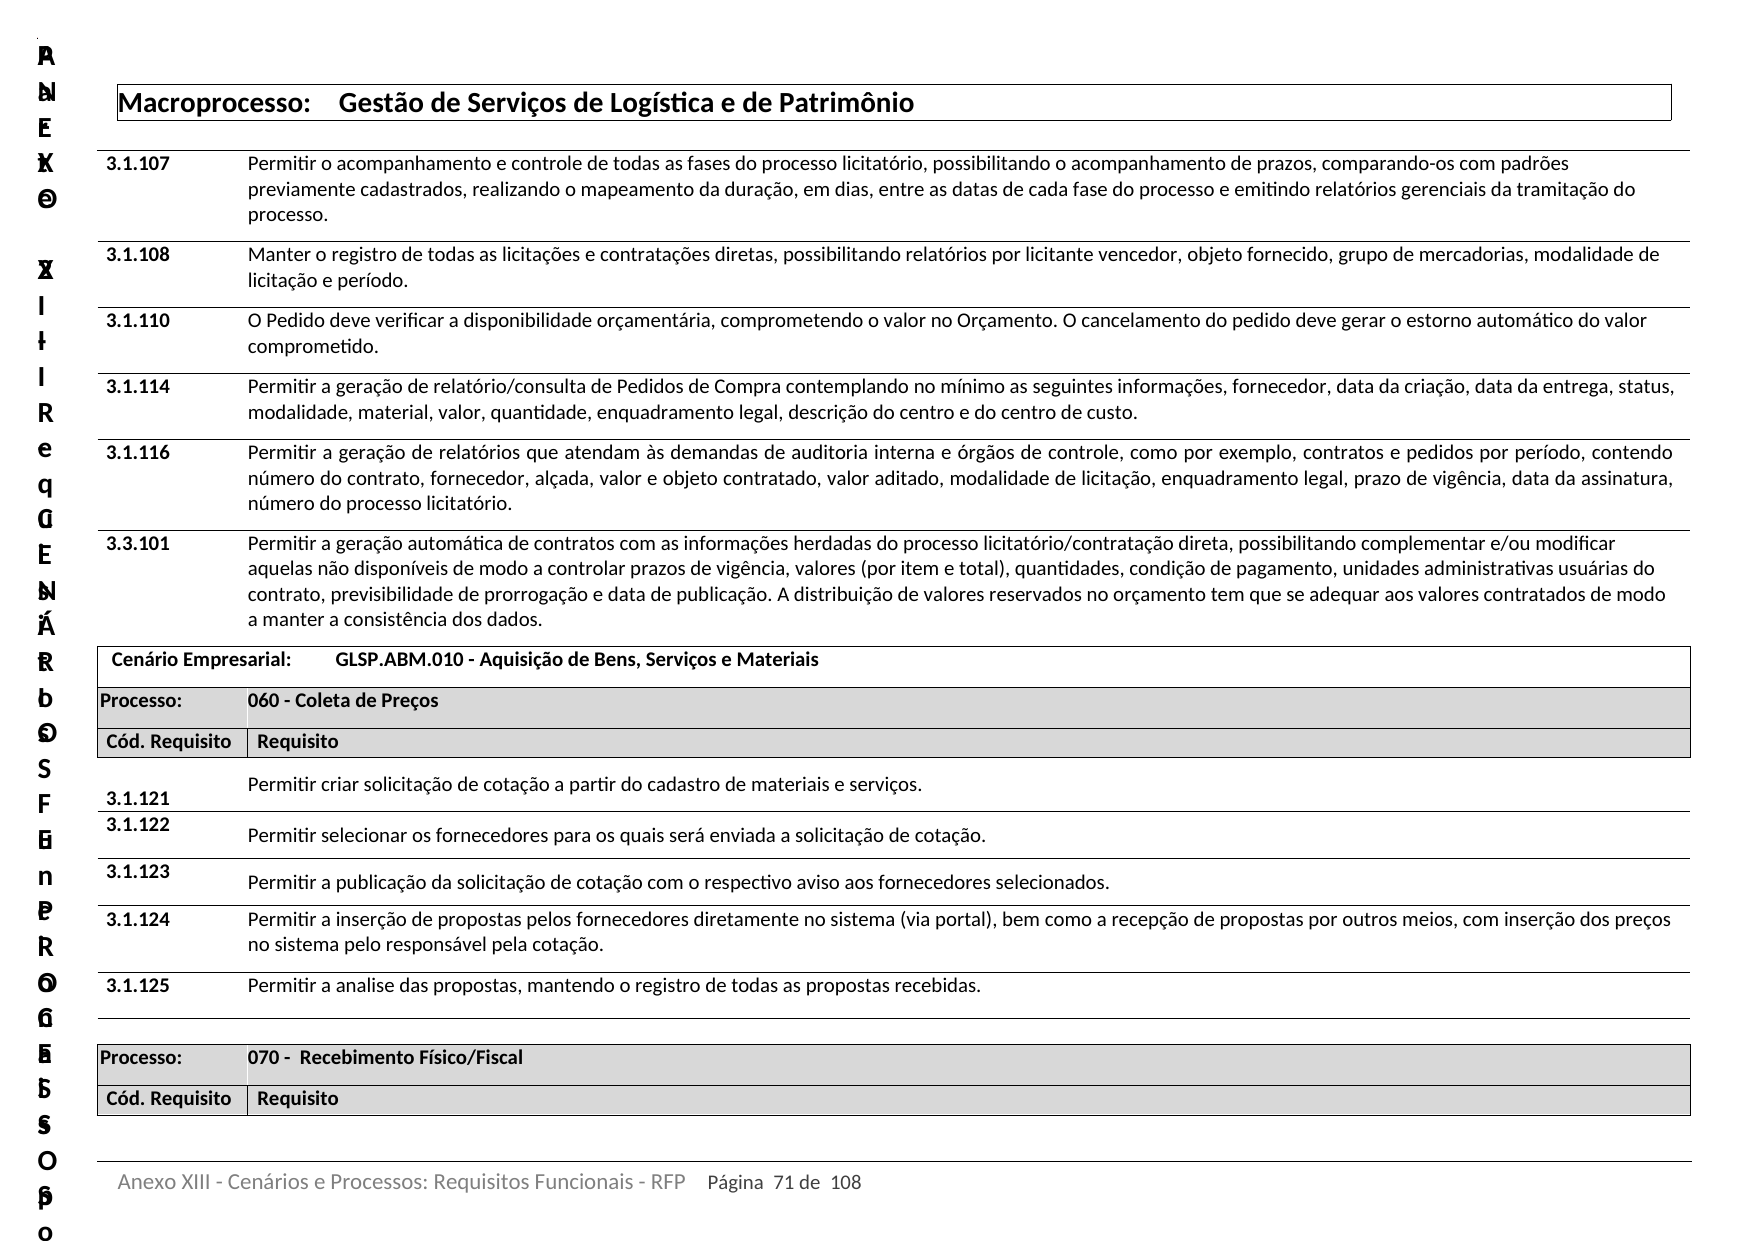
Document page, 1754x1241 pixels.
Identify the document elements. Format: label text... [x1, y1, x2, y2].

table_cell [248, 1019, 1690, 1044]
table_cell 3.1.116 [97, 440, 247, 529]
table_cell Manter o registro de todas as licitações e contratações diretas, possibilitando relatórios por licitante vencedor, objeto fornecido, grupo de mercadorias, modalidade de licitação e período. [248, 242, 1690, 307]
table_cell 3.1.107 [97, 151, 247, 241]
table_cell 3.1.122 [97, 812, 247, 858]
table_cell Cód. Requisito [98, 1086, 247, 1114]
table_cell Requisito [248, 729, 1690, 757]
table_cell 070 - Recebimento Físico/Fiscal [248, 1045, 1690, 1085]
table_cell Requisito [248, 1086, 1690, 1114]
table_cell Permitir selecionar os fornecedores para os quais será enviada a solicitação de cotação. [248, 812, 1690, 858]
table_cell Cód. Requisito [98, 729, 247, 757]
table_cell 3.1.108 [97, 242, 247, 307]
table_cell Permitir a geração de relatório/consulta de Pedidos de Compra contemplando no mínimo as seguintes informações, fornecedor, data da criação, data da entrega, status, modalidade, material, valor, quantidade, enquadramento legal, descrição do centro e do centro de custo. [248, 374, 1690, 439]
table_cell Permitir a geração automática de contratos com as informações herdadas do processo licitatório/contratação direta, possibilitando complementar e/ou modificar aquelas não disponíveis de modo a controlar prazos de vigência, valores (por item e total), quantidades, condição de pagamento, unidades administrativas usuárias do contrato, previsibilidade de prorrogação e data de publicação. A distribuição de valores reservados no orçamento tem que se adequar aos valores contratados de modo a manter a consistência dos dados. [248, 531, 1690, 646]
table_cell Processo: [98, 688, 247, 728]
table_cell Permitir o acompanhamento e controle de todas as fases do processo licitatório, possibilitando o acompanhamento de prazos, comparando-os com padrões previamente cadastrados, realizando o mapeamento da duração, em dias, entre as datas de cada fase do processo e emitindo relatórios gerenciais da tramitação do processo. [248, 151, 1690, 241]
table_cell Processo: [98, 1045, 247, 1085]
table_cell 060 - Coleta de Preços [248, 688, 1690, 728]
table_cell Permitir criar solicitação de cotação a partir do cadastro de materiais e serviços. [248, 758, 1690, 811]
table_cell 3.1.125 [97, 973, 247, 1018]
table_cell 3.1.124 [97, 906, 247, 972]
table_cell 3.1.114 [97, 374, 247, 439]
table_cell 3.3.101 [97, 531, 247, 646]
table_cell Permitir a geração de relatórios que atendam às demandas de auditoria interna e órgãos de controle, como por exemplo, contratos e pedidos por período, contendo número do contrato, fornecedor, alçada, valor e objeto contratado, valor aditado, modalidade de licitação, enquadramento legal, prazo de vigência, data da assinatura, número do processo licitatório. [248, 440, 1690, 529]
table_cell [97, 1019, 247, 1044]
table_cell Permitir a inserção de propostas pelos fornecedores diretamente no sistema (via portal), bem como a recepção de propostas por outros meios, com inserção dos preços no sistema pelo responsável pela cotação. [248, 906, 1690, 972]
table_cell 3.1.110 [97, 308, 247, 373]
table_cell O Pedido deve verificar a disponibilidade orçamentária, comprometendo o valor no Orçamento. O cancelamento do pedido deve gerar o estorno automático do valor comprometido. [248, 308, 1690, 373]
table_cell 3.1.121 [97, 758, 247, 811]
table_cell Permitir a analise das propostas, mantendo o registro de todas as propostas recebidas. [248, 973, 1690, 1018]
table_cell Permitir a publicação da solicitação de cotação com o respectivo aviso aos fornecedores selecionados. [248, 859, 1690, 905]
table_cell 3.1.123 [97, 859, 247, 905]
table_cell Cenário Empresarial: [98, 647, 335, 687]
table_cell GLSP.ABM.010 - Aquisição de Bens, Serviços e Materiais [335, 647, 1690, 687]
